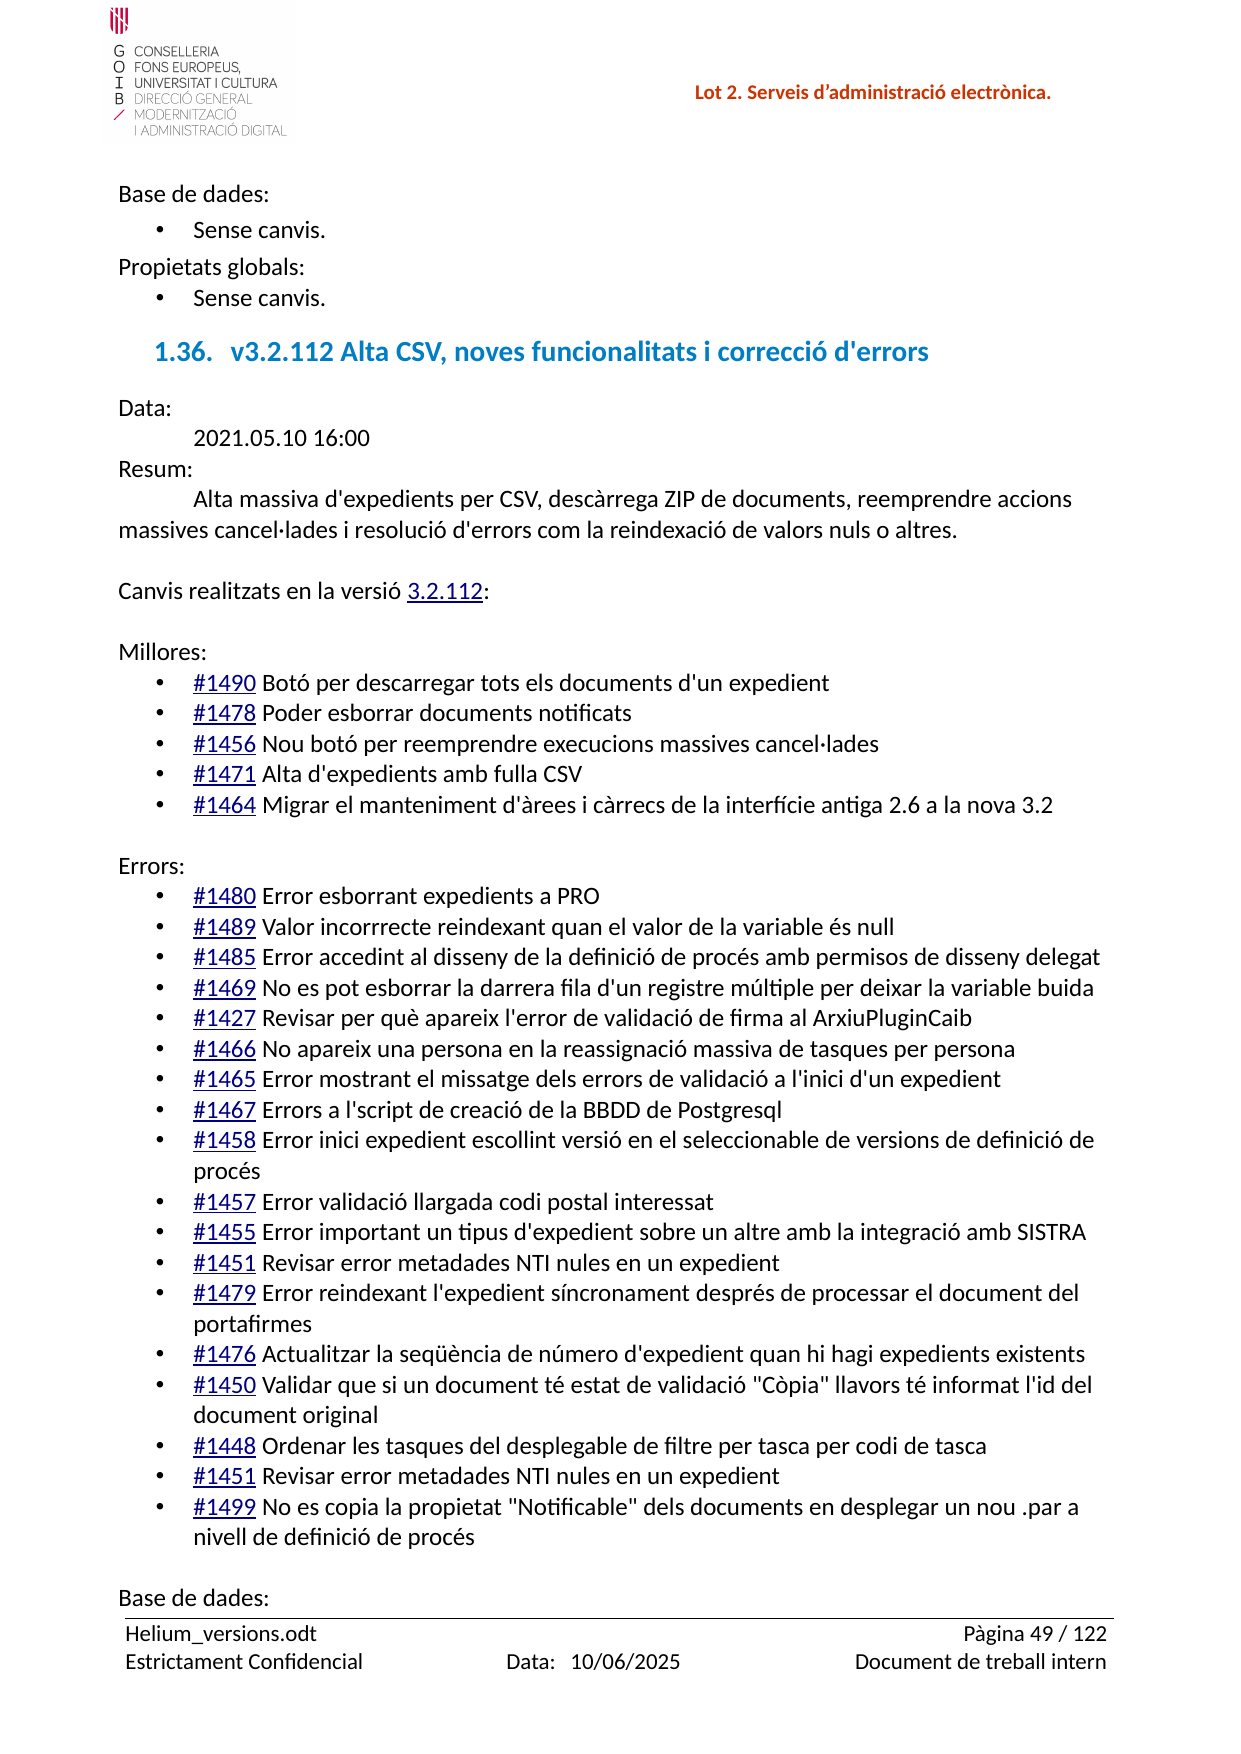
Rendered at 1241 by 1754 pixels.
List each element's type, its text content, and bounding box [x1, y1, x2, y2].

list #1489 Valor incorrrecte reindexant quan el valor de la variable és null [156, 911, 1122, 941]
text Base de dades: [118, 178, 1122, 209]
picture [100, 0, 297, 144]
text Errors: [118, 850, 1122, 880]
list #1450 Validar que si un document té estat de validació "Còpia" llavors té informat l'id del document original [156, 1369, 1122, 1430]
subtitle v3.2.112 Alta CSV, noves funcionalitats i correcció d'errors [153, 333, 1122, 368]
text Millores: [118, 636, 1122, 667]
list #1485 Error accedint al disseny de la definició de procés amb permisos de disseny delegat [156, 941, 1122, 972]
list #1465 Error mostrant el missatge dels errors de validació a l'inici d'un expedient [156, 1063, 1122, 1094]
list #1469 No es pot esborrar la darrera fila d'un registre múltiple per deixar la variable buida [156, 972, 1122, 1002]
text 2021.05.10 16:00 [118, 423, 1122, 453]
list #1476 Actualitzar la seqüència de número d'expedient quan hi hagi expedients existents [156, 1338, 1122, 1369]
list #1455 Error important un tipus d'expedient sobre un altre amb la integració amb SISTRA [156, 1216, 1122, 1247]
list #1471 Alta d'expedients amb fulla CSV [156, 758, 1122, 789]
text Data: [118, 392, 1122, 423]
list #1480 Error esborrant expedients a PRO [156, 880, 1122, 911]
text Resum: [118, 453, 1122, 484]
text Canvis realitzats en la versió 3.2.112: [118, 575, 1122, 606]
list #1479 Error reindexant l'expedient síncronament després de processar el document del portafirmes [156, 1277, 1122, 1338]
list #1427 Revisar per què apareix l'error de validació de firma al ArxiuPluginCaib [156, 1002, 1122, 1033]
text Propietats globals: [118, 251, 1122, 282]
list #1451 Revisar error metadades NTI nules en un expedient [156, 1247, 1122, 1277]
list #1499 No es copia la propietat "Notificable" dels documents en desplegar un nou .par a nivell de definició de procés [156, 1491, 1122, 1552]
list #1466 No apareix una persona en la reassignació massiva de tasques per persona [156, 1033, 1122, 1063]
list #1478 Poder esborrar documents notificats [156, 697, 1122, 728]
list Sense canvis. [156, 282, 1122, 312]
list #1458 Error inici expedient escollint versió en el seleccionable de versions de definició de procés [156, 1124, 1122, 1186]
list Sense canvis. [156, 215, 1122, 245]
list #1448 Ordenar les tasques del desplegable de filtre per tasca per codi de tasca [156, 1430, 1122, 1460]
text Base de dades: [118, 1582, 1122, 1613]
list #1467 Errors a l'script de creació de la BBDD de Postgresql [156, 1094, 1122, 1124]
list #1464 Migrar el manteniment d'àrees i càrrecs de la interfície antiga 2.6 a la nova 3.2 [156, 789, 1122, 819]
list #1451 Revisar error metadades NTI nules en un expedient [156, 1460, 1122, 1491]
list #1456 Nou botó per reemprendre execucions massives cancel·lades [156, 728, 1122, 758]
list #1457 Error validació llargada codi postal interessat [156, 1186, 1122, 1216]
list #1490 Botó per descarregar tots els documents d'un expedient [156, 667, 1122, 697]
text Alta massiva d'expedients per CSV, descàrrega ZIP de documents, reemprendre accions massives cancel·lades i resolució d'errors com la reindexació de valors nuls o altres. [118, 484, 1122, 545]
